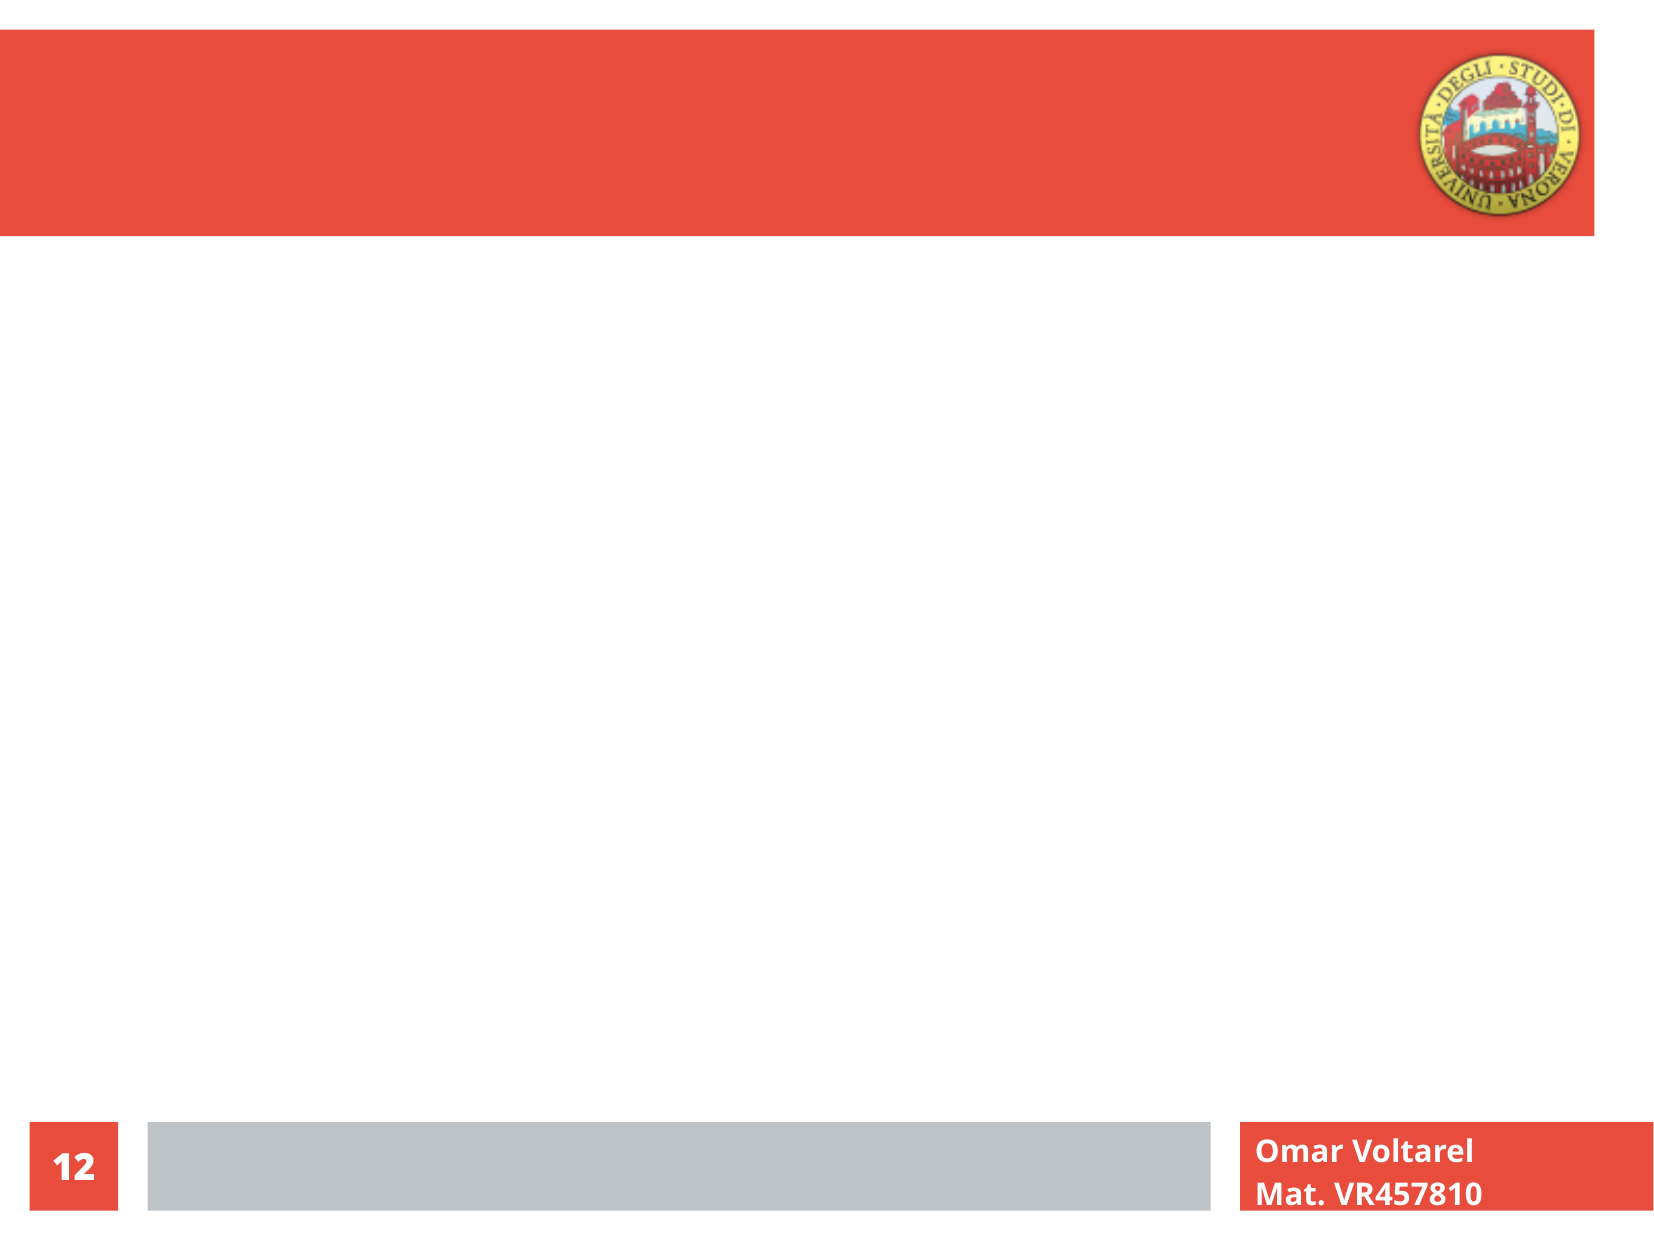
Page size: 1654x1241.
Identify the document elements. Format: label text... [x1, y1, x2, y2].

picture [1393, 23, 1619, 249]
text_box Omar Voltarel Mat. VR457810 [1240, 1122, 1607, 1210]
